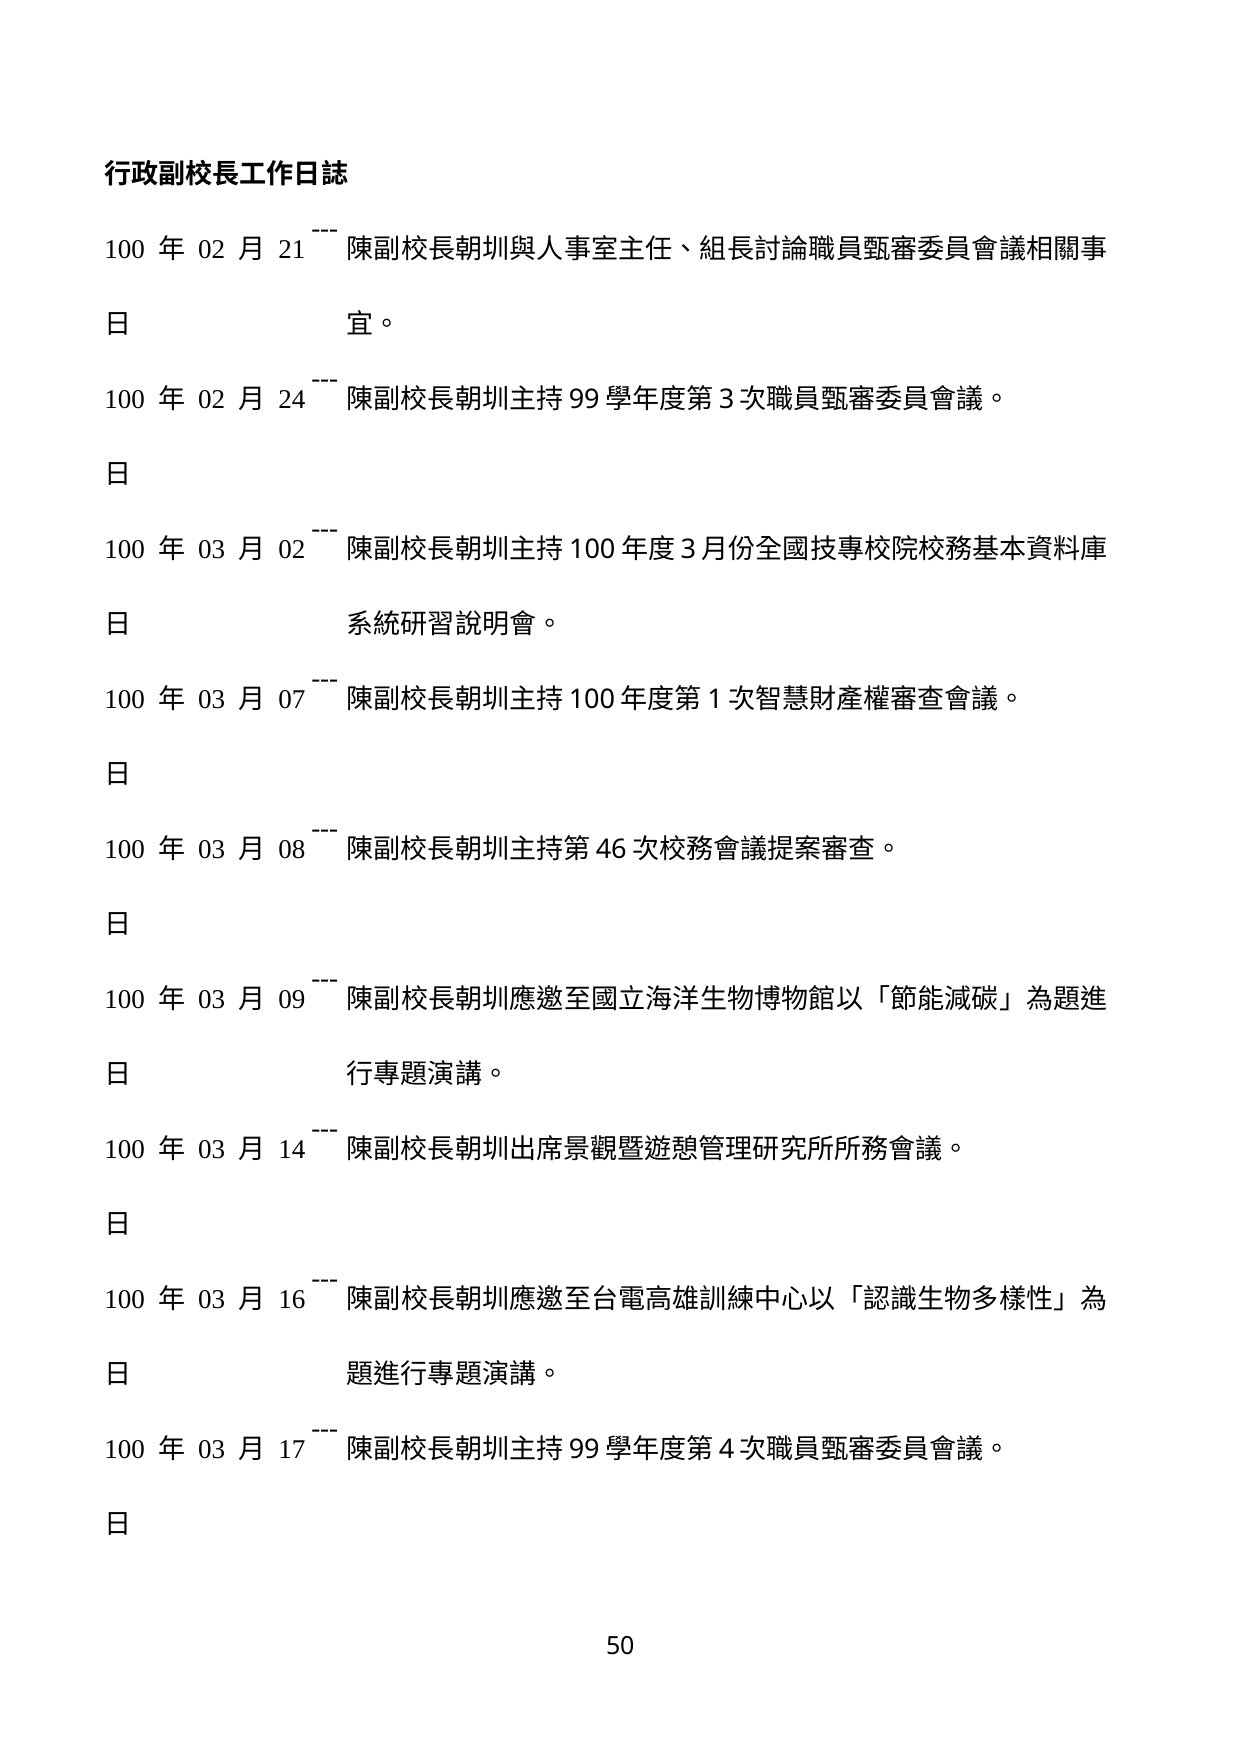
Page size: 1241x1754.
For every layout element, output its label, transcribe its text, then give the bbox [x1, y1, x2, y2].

table_cell 100年02月21日 [101, 210, 308, 359]
table_cell 陳副校長朝圳主持100年度3月份全國技專校院校務基本資料庫系統研習說明會。 [344, 510, 1111, 659]
table_cell --- [308, 960, 343, 1109]
table_cell --- [308, 1260, 343, 1409]
table_cell --- [308, 1410, 343, 1559]
table_cell 陳副校長朝圳主持99學年度第4次職員甄審委員會議。 [344, 1410, 1111, 1559]
table_cell --- [308, 510, 343, 659]
table_cell 陳副校長朝圳與人事室主任、組長討論職員甄審委員會議相關事宜。 [344, 210, 1111, 359]
table_cell 陳副校長朝圳應邀至國立海洋生物博物館以「節能減碳」為題進行專題演講。 [344, 960, 1111, 1109]
table_cell 100年03月07日 [101, 660, 308, 809]
table_cell 100年03月16日 [101, 1260, 308, 1409]
table_cell --- [308, 360, 343, 509]
table_cell 100年03月17日 [101, 1410, 308, 1559]
table_cell --- [308, 810, 343, 959]
table_cell --- [308, 1110, 343, 1259]
table_cell 100年03月02日 [101, 510, 308, 659]
table_cell 陳副校長朝圳主持100年度第1次智慧財產權審查會議。 [344, 660, 1111, 809]
table_cell 100年02月24日 [101, 360, 308, 509]
table_cell 陳副校長朝圳出席景觀暨遊憩管理研究所所務會議。 [344, 1110, 1111, 1259]
table_cell 陳副校長朝圳應邀至台電高雄訓練中心以「認識生物多樣性」為題進行專題演講。 [344, 1260, 1111, 1409]
table_cell 陳副校長朝圳主持99學年度第3次職員甄審委員會議。 [344, 360, 1111, 509]
table_cell 100年03月09日 [101, 960, 308, 1109]
table_cell 陳副校長朝圳主持第46次校務會議提案審查。 [344, 810, 1111, 959]
table_cell 行政副校長工作日誌 [101, 116, 1111, 209]
table_cell --- [308, 210, 343, 359]
table_cell --- [308, 660, 343, 809]
table_cell 100年03月08日 [101, 810, 308, 959]
table_cell 100年03月14日 [101, 1110, 308, 1259]
